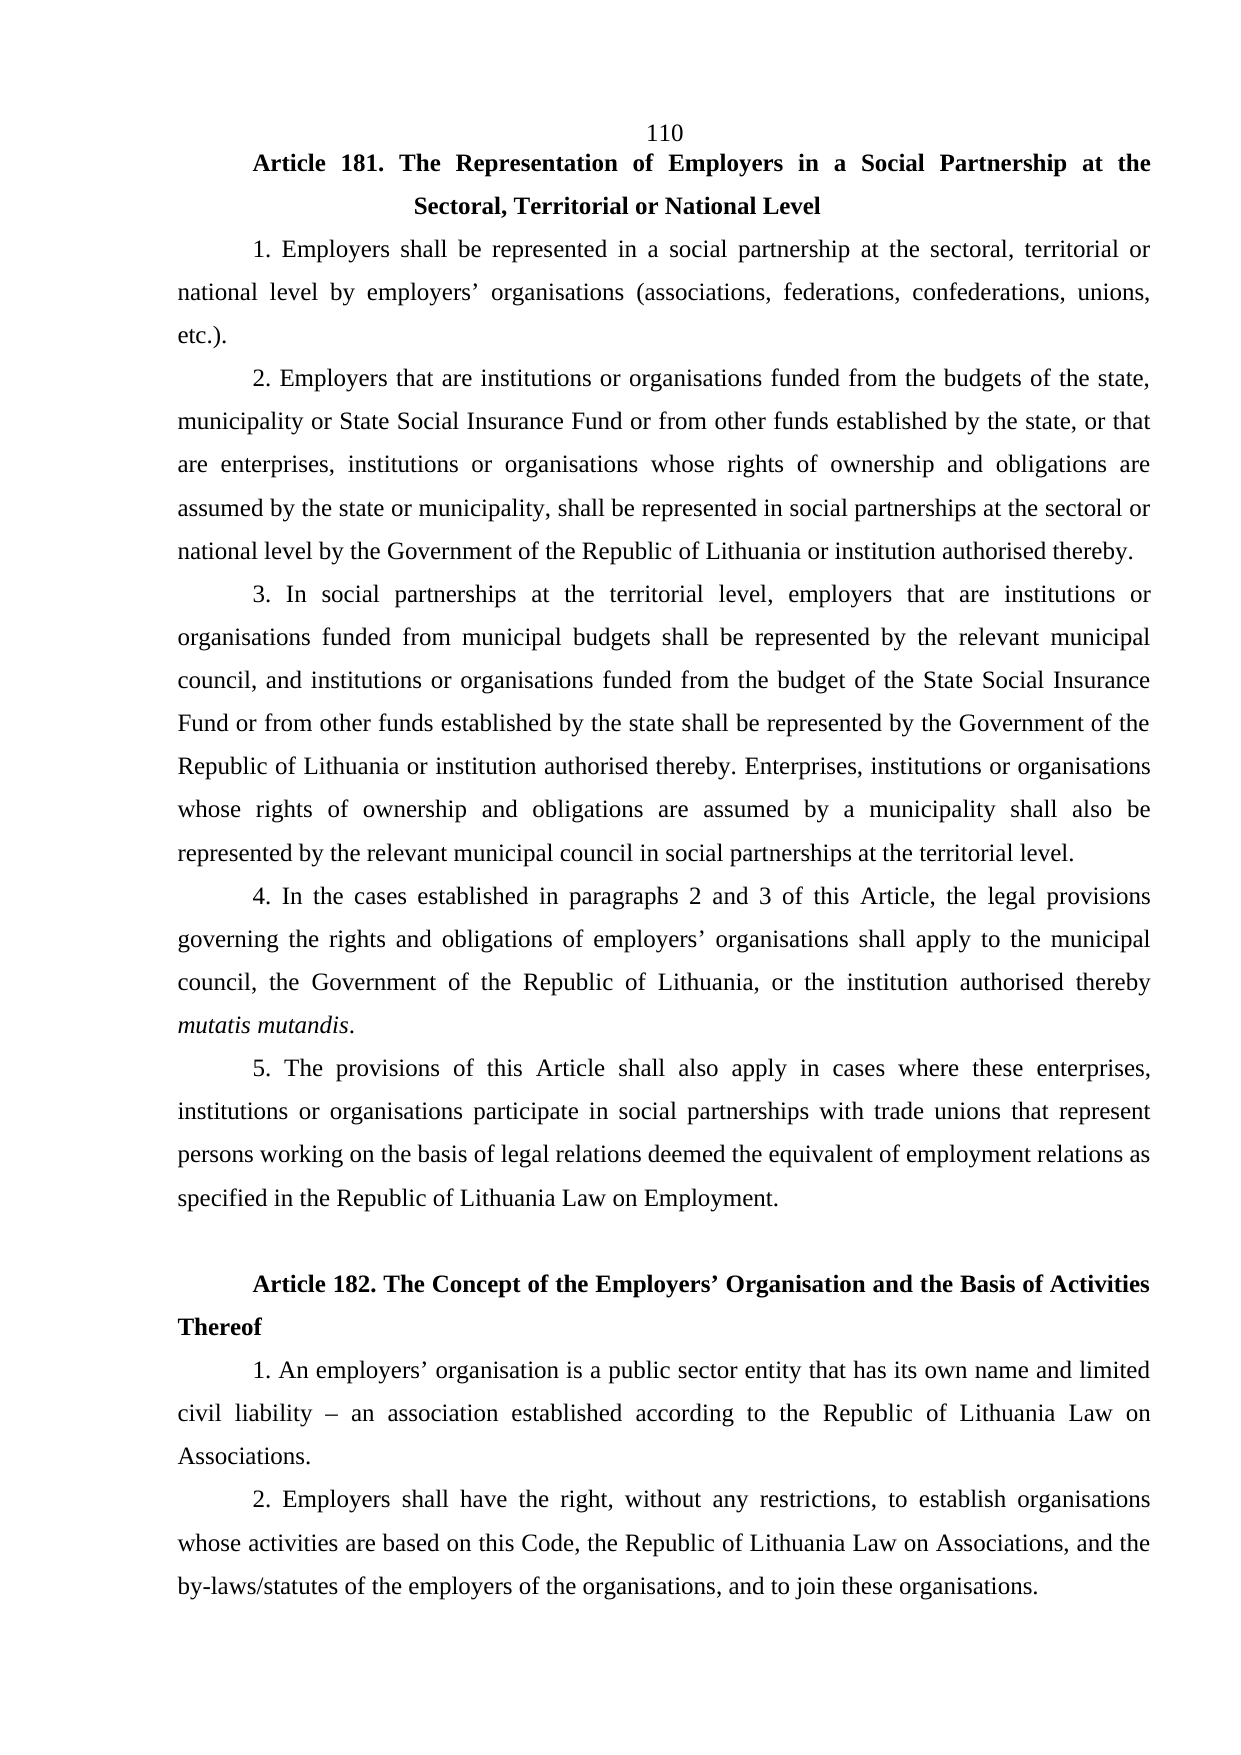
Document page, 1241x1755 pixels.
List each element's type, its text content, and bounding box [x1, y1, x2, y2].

text Article 182. The Concept of the Employers’ Organisation and the Basis of Activities Thereof [177, 1269, 1152, 1341]
text 1. An employers’ organisation is a public sector entity that has its own name and limited civil liability – an association established according to the Republic of Lithuania Law on Associations. [177, 1355, 1152, 1470]
text 4. In the cases established in paragraphs 2 and 3 of this Article, the legal provisions governing the rights and obligations of employers’ organisations shall apply to the municipal council, the Government of the Republic of Lithuania, or the institution authorised thereby mutatis mutandis. [177, 881, 1152, 1039]
text 3. In social partnerships at the territorial level, employers that are institutions or organisations funded from municipal budgets shall be represented by the relevant municipal council, and institutions or organisations funded from the budget of the State Social Insurance Fund or from other funds established by the state shall be represented by the Government of the Republic of Lithuania or institution authorised thereby. Enterprises, institutions or organisations whose rights of ownership and obligations are assumed by a municipality shall also be represented by the relevant municipal council in social partnerships at the territorial level. [177, 579, 1152, 866]
text 5. The provisions of this Article shall also apply in cases where these enterprises, institutions or organisations participate in social partnerships with trade unions that represent persons working on the basis of legal relations deemed the equivalent of employment relations as specified in the Republic of Lithuania Law on Employment. [177, 1053, 1152, 1211]
text 1. Employers shall be represented in a social partnership at the sectoral, territorial or national level by employers’ organisations (associations, federations, confederations, unions, etc.). [177, 234, 1152, 349]
text 2. Employers shall have the right, without any restrictions, to establish organisations whose activities are based on this Code, the Republic of Lithuania Law on Associations, and the by-laws/statutes of the employers of the organisations, and to join these organisations. [177, 1484, 1152, 1599]
text Article 181. The Representation of Employers in a Social Partnership at the Sectoral, Territorial or National Level [252, 148, 1152, 219]
text 2. Employers that are institutions or organisations funded from the budgets of the state, municipality or State Social Insurance Fund or from other funds established by the state, or that are enterprises, institutions or organisations whose rights of ownership and obligations are assumed by the state or municipality, shall be represented in social partnerships at the sectoral or national level by the Government of the Republic of Lithuania or institution authorised thereby. [177, 363, 1152, 564]
